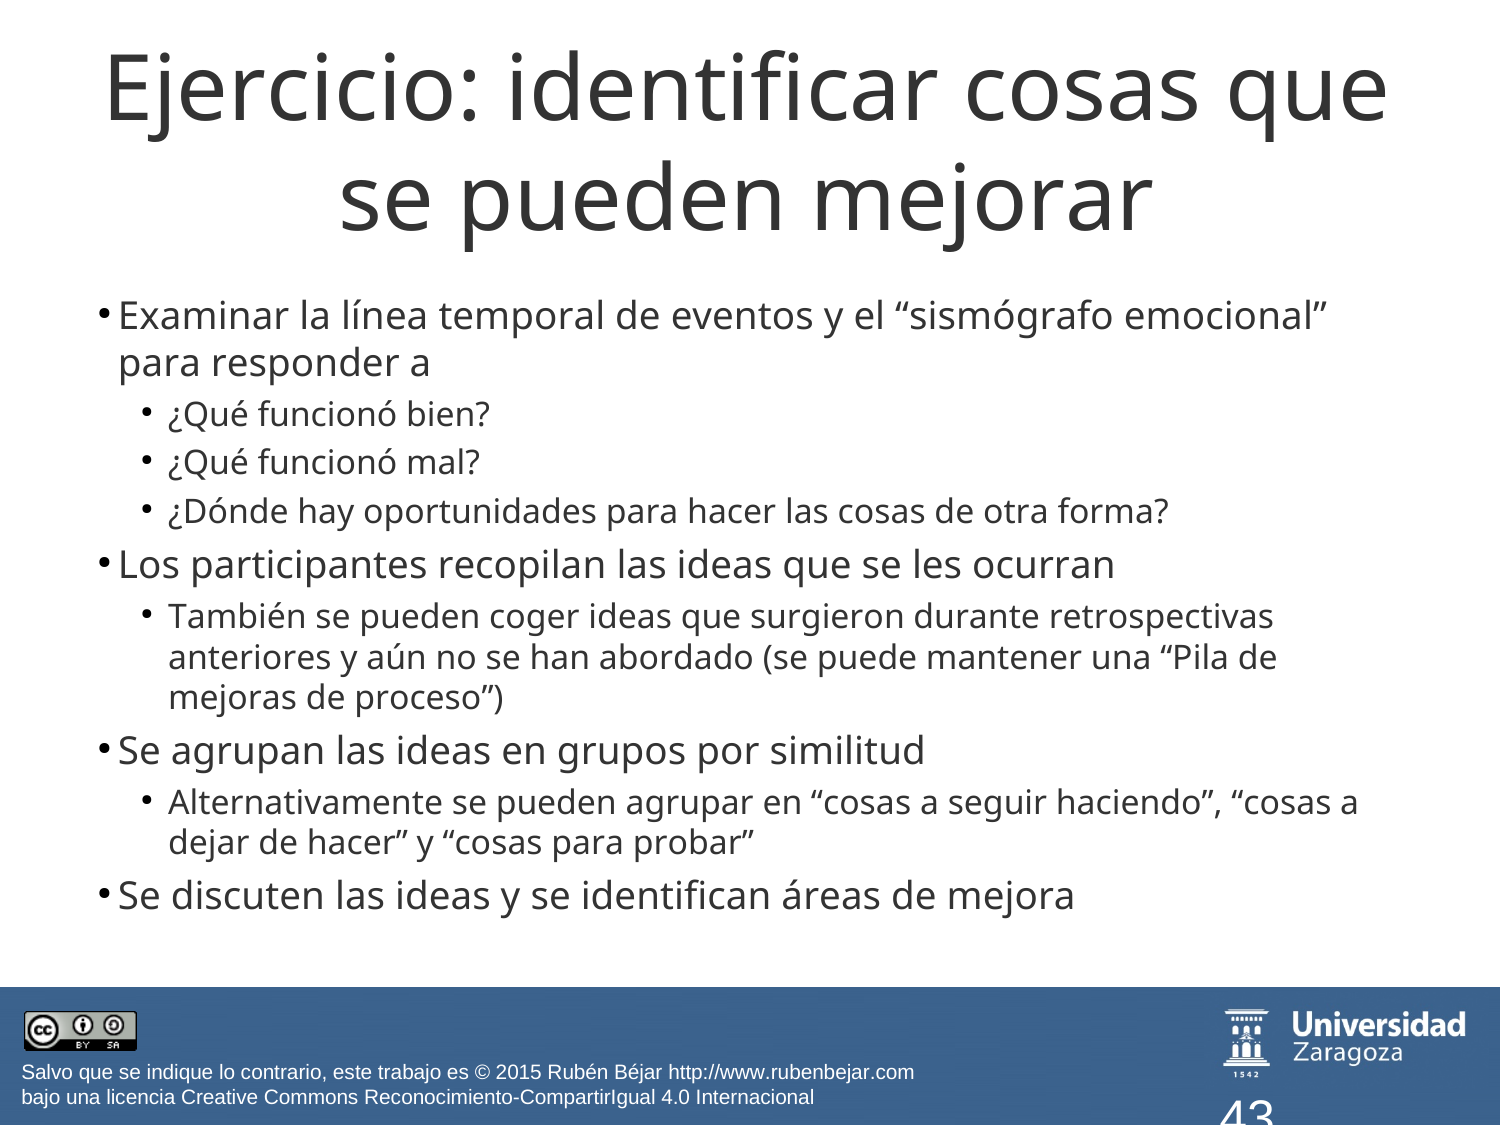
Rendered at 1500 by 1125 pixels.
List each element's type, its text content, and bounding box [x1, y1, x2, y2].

picture [0, 987, 1500, 1125]
picture [1224, 1107, 1236, 1124]
list Examinar la línea temporal de eventos y el “sismógrafo emocional” para responder a ¿Qué funcionó bien? ¿Qué funcionó mal? ¿Dónde hay oportunidades para hacer las cosas de otra forma? Los participantes recopilan las ideas que se les ocurran También se pueden coger ideas que surgieron durante retrospectivas anteriores y aún no se han abordado (se puede mantener una “Pila de mejoras de proceso”) Se agrupan las ideas en grupos por similitud Alternativamente se pueden agrupar en “cosas a seguir haciendo”, “cosas a dejar de hacer” y “cosas para probar” Se discuten las ideas y se identifican áreas de mejora [82, 283, 1418, 936]
title Ejercicio: identificar cosas que se pueden mejorar [74, 21, 1420, 257]
